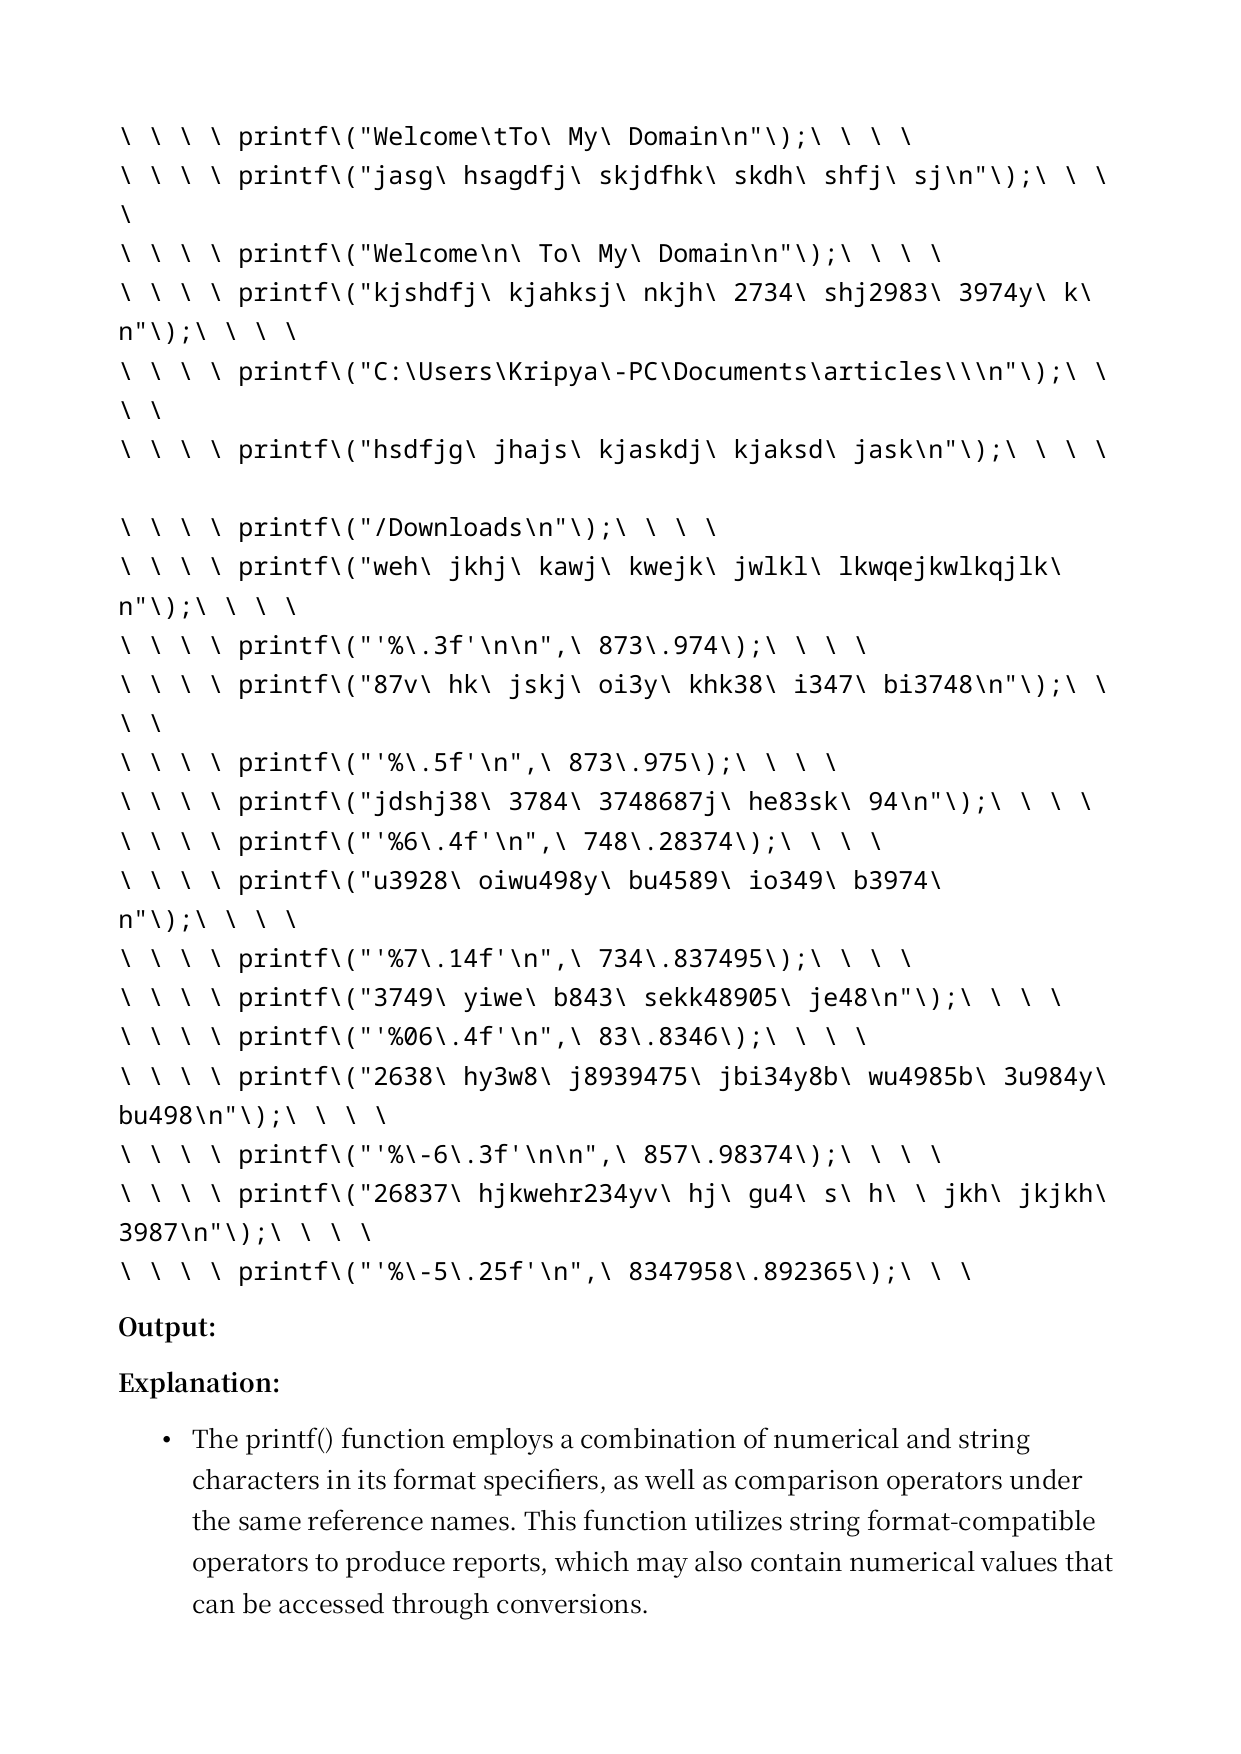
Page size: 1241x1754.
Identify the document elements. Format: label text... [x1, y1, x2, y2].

text Output: [118, 1308, 1122, 1344]
list The printf() function employs a combination of numerical and string characters in its format specifiers, as well as comparison operators under the same reference names. This function utilizes string format-compatible operators to produce reports, which may also contain numerical values that can be accessed through conversions. [162, 1419, 1122, 1620]
text Explanation: [118, 1363, 1122, 1399]
text \ \ \ \ printf\("Welcome\tTo\ My\ Domain\n"\);\ \ \ \ \ \ \ \ printf\("jasg\ hsagdfj\ skjdfhk\ skdh\ shfj\ sj\n"\);\ \ \ \ \ \ \ \ printf\("Welcome\n\ To\ My\ Domain\n"\);\ \ \ \ \ \ \ \ printf\("kjshdfj\ kjahksj\ nkjh\ 2734\ shj2983\ 3974y\ k\n"\);\ \ \ \ \ \ \ \ printf\("C:\Users\Kripya\-PC\Documents\articles\\\n"\);\ \ \ \ \ \ \ \ printf\("hsdfjg\ jhajs\ kjaskdj\ kjaksd\ jask\n"\);\ \ \ \ \ \ \ \ printf\("/Downloads\n"\);\ \ \ \ \ \ \ \ printf\("weh\ jkhj\ kawj\ kwejk\ jwlkl\ lkwqejkwlkqjlk\n"\);\ \ \ \ \ \ \ \ printf\("'%\.3f'\n\n",\ 873\.974\);\ \ \ \ \ \ \ \ printf\("87v\ hk\ jskj\ oi3y\ khk38\ i347\ bi3748\n"\);\ \ \ \ \ \ \ \ printf\("'%\.5f'\n",\ 873\.975\);\ \ \ \ \ \ \ \ printf\("jdshj38\ 3784\ 3748687j\ he83sk\ 94\n"\);\ \ \ \ \ \ \ \ printf\("'%6\.4f'\n",\ 748\.28374\);\ \ \ \ \ \ \ \ printf\("u3928\ oiwu498y\ bu4589\ io349\ b3974\n"\);\ \ \ \ \ \ \ \ printf\("'%7\.14f'\n",\ 734\.837495\);\ \ \ \ \ \ \ \ printf\("3749\ yiwe\ b843\ sekk48905\ je48\n"\);\ \ \ \ \ \ \ \ printf\("'%06\.4f'\n",\ 83\.8346\);\ \ \ \ \ \ \ \ printf\("2638\ hy3w8\ j8939475\ jbi34y8b\ wu4985b\ 3u984y\ bu498\n"\);\ \ \ \ \ \ \ \ printf\("'%\-6\.3f'\n\n",\ 857\.98374\);\ \ \ \ \ \ \ \ printf\("26837\ hjkwehr234yv\ hj\ gu4\ s\ h\ \ jkh\ jkjkh\ 3987\n"\);\ \ \ \ \ \ \ \ printf\("'%\-5\.25f'\n",\ 8347958\.892365\);\ \ \ [118, 118, 1122, 1288]
